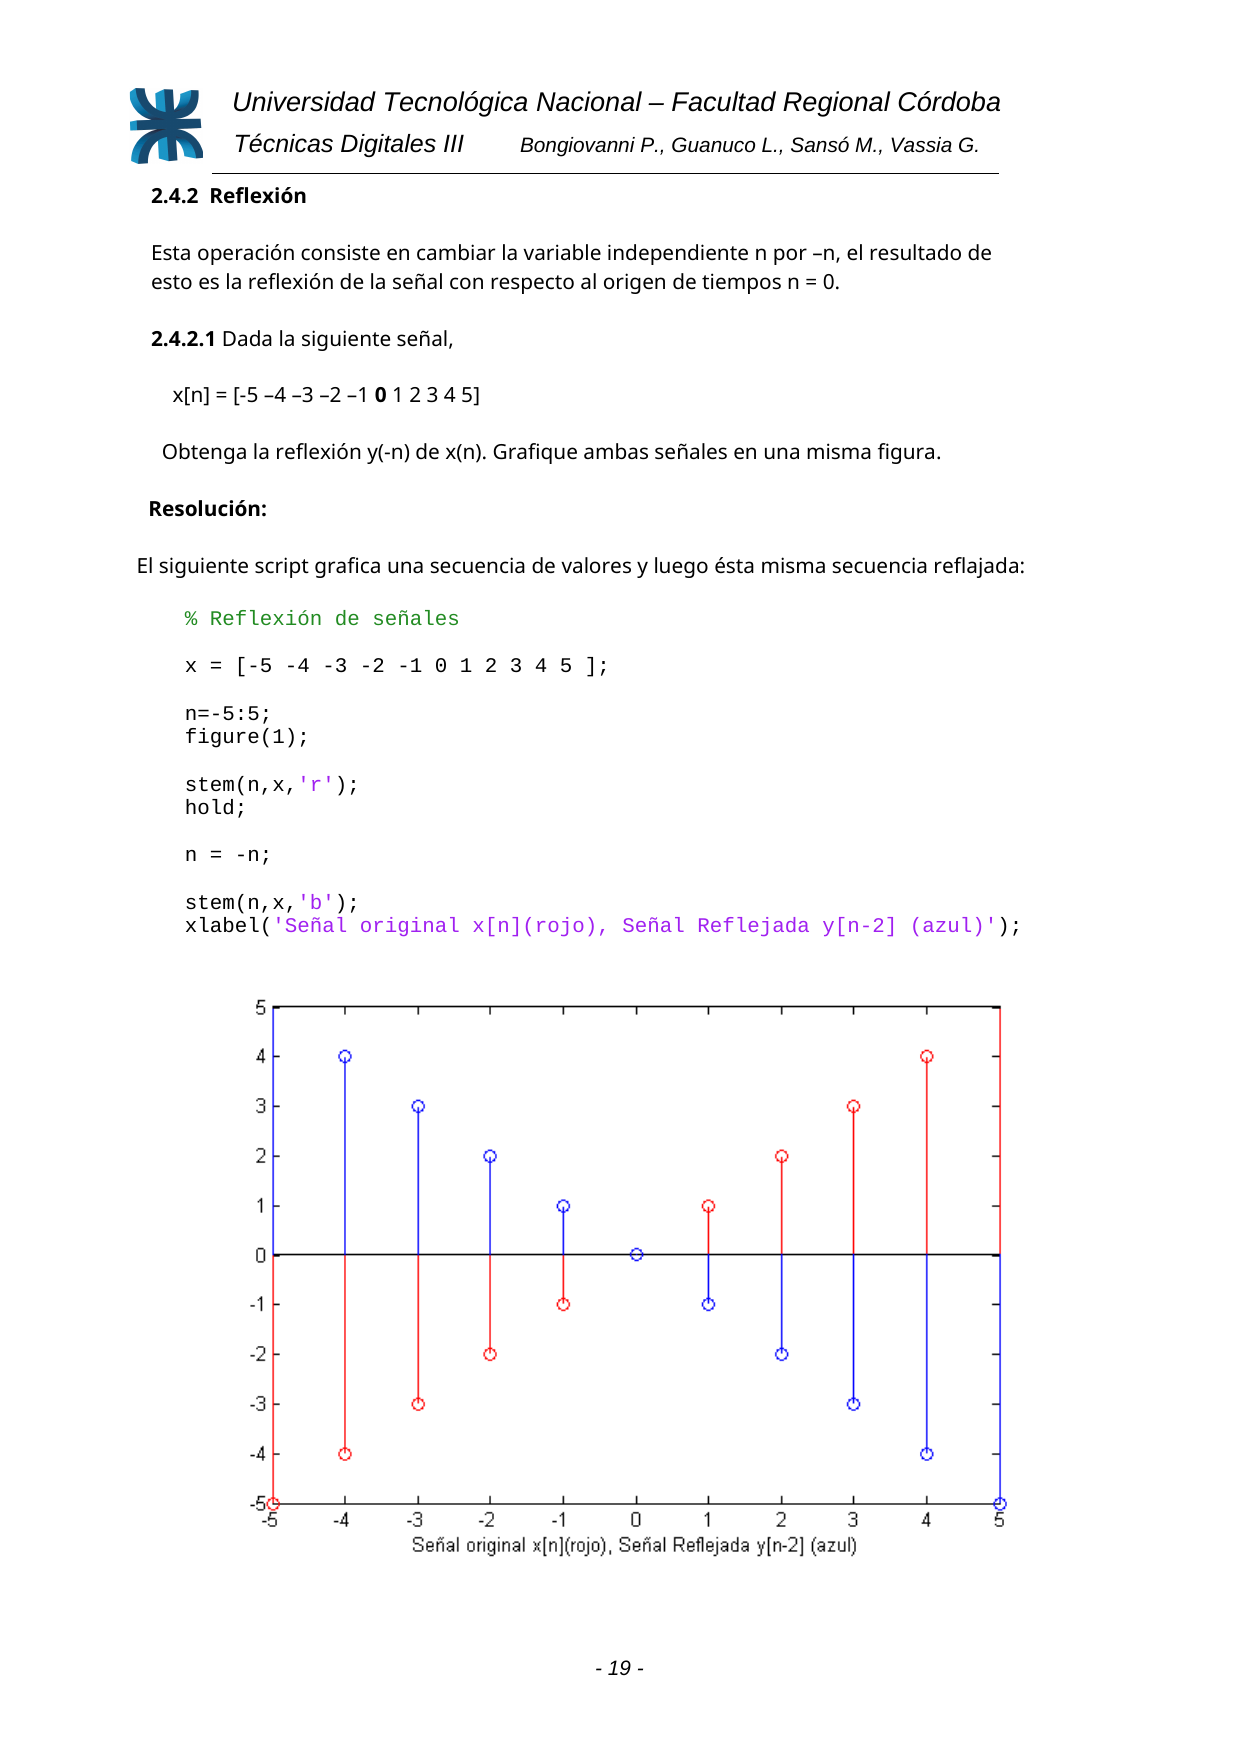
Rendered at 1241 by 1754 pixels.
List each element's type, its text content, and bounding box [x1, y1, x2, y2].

text stem(n,x,'b'); [184, 892, 1122, 915]
text Obtenga la reflexión y(-n) de x(n). Grafique ambas señales en una misma figura. [151, 437, 1122, 466]
text El siguiente script grafica una secuencia de valores y luego ésta misma secuencia reflajada: [136, 551, 1122, 579]
text 2.4.2.1 Dada la siguiente señal, [151, 324, 1122, 352]
text Esta operación consiste en cambiar la variable independiente n por –n, el resultado de [151, 238, 1122, 267]
picture [151, 962, 1089, 1571]
text n=-5:5; [184, 703, 1122, 726]
text 2.4.2 Reflexión [151, 181, 1122, 210]
text stem(n,x,'r'); [184, 773, 1122, 797]
text % Reflexión de señales [184, 608, 1122, 632]
text hold; [184, 797, 1122, 821]
text esto es la reflexión de la señal con respecto al origen de tiempos n = 0. [151, 267, 1122, 295]
picture [129, 88, 203, 164]
text Resolución: [148, 494, 1122, 523]
text x[n] = [-5 –4 –3 –2 –1 0 1 2 3 4 5] [151, 381, 1122, 409]
text xlabel('Señal original x[n](rojo), Señal Reflejada y[n-2] (azul)'); [184, 915, 1122, 939]
text x = [-5 -4 -3 -2 -1 0 1 2 3 4 5 ]; [184, 655, 1122, 679]
text figure(1); [184, 726, 1122, 750]
text n = -n; [184, 844, 1122, 868]
